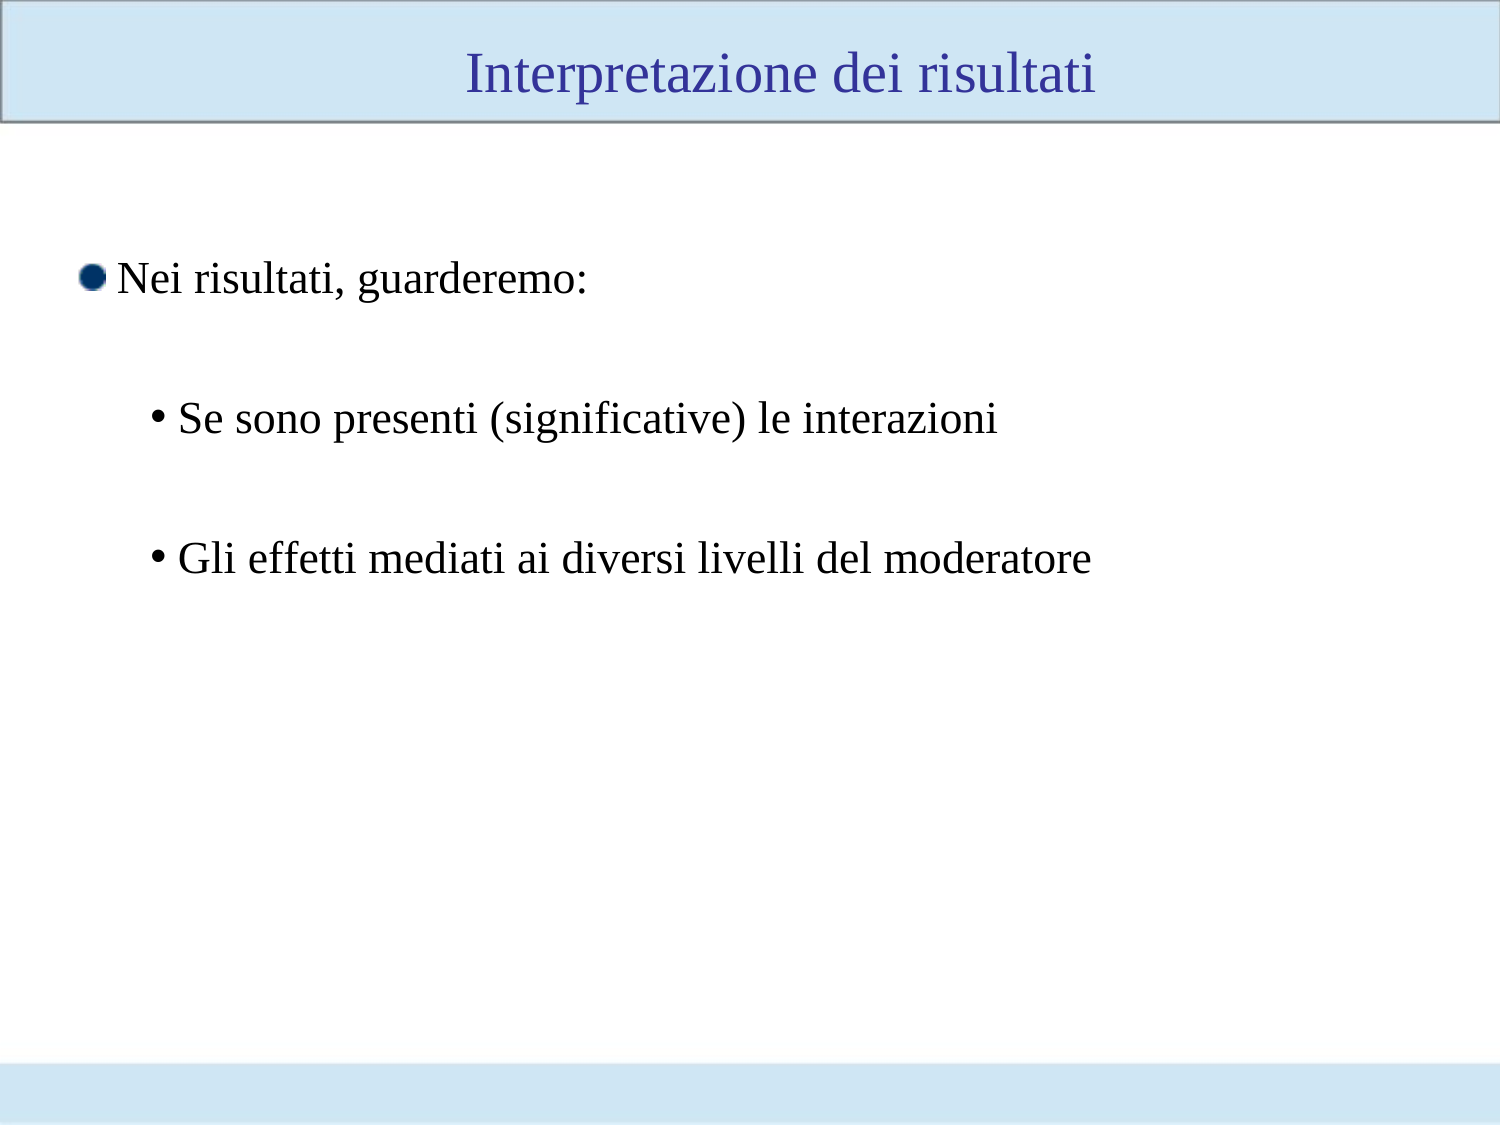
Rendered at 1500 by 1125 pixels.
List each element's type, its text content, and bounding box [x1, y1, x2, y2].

picture [0, 0, 1500, 1125]
title Interpretazione dei risultati [249, 21, 1313, 117]
text_box Nei risultati, guarderemo: Se sono presenti (significative) le interazioni Gli effetti mediati ai diversi livelli del moderatore [60, 207, 1486, 591]
